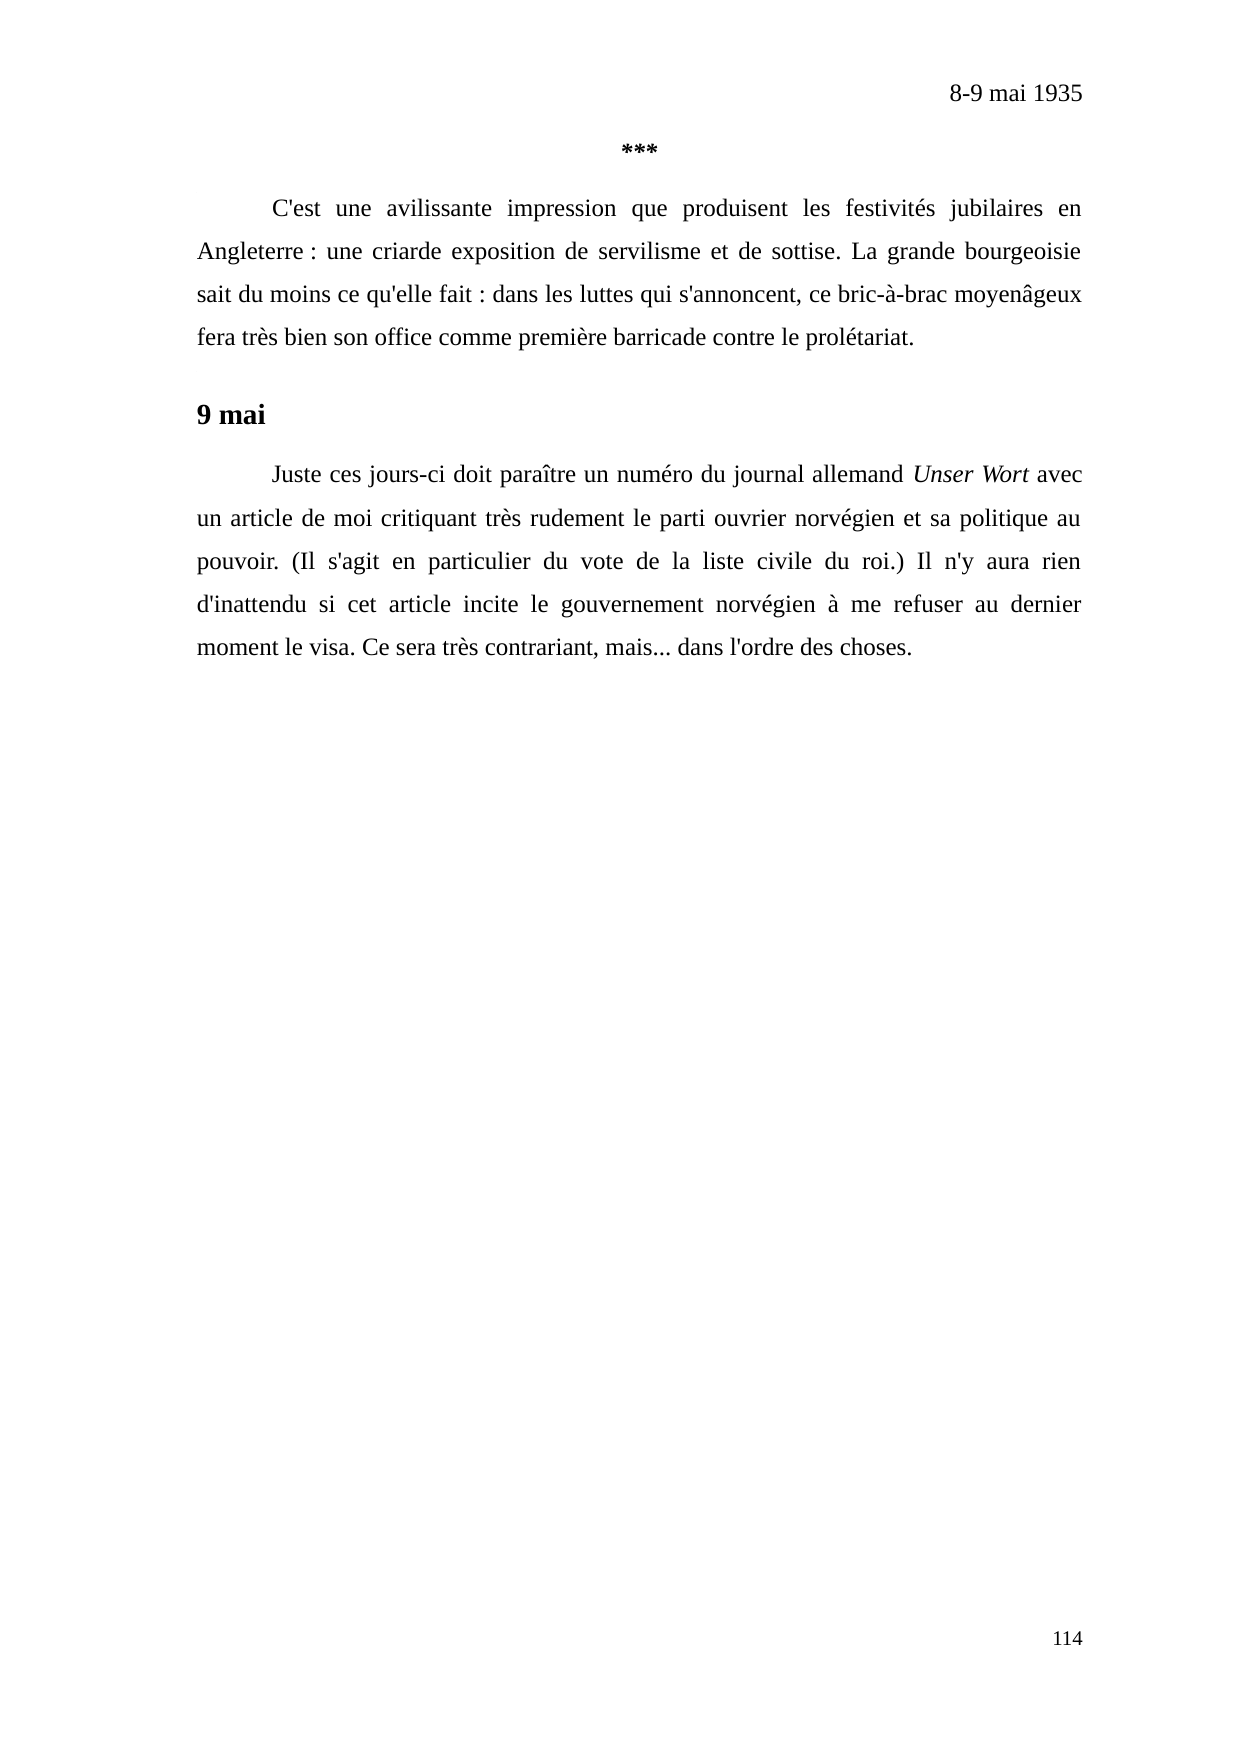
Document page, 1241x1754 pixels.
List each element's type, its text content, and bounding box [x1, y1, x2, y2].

subtitle 9 mai [197, 397, 1082, 430]
text Juste ces jours-ci doit paraître un numéro du journal allemand Unser Wort avec un article de moi critiquant très rudement le parti ouvrier norvégien et sa politique au pouvoir. (Il s'agit en particulier du vote de la liste civile du roi.) Il n'y aura rien d'inattendu si cet article incite le gouvernement norvégien à me refuser au dernier moment le visa. Ce sera très contrariant, mais... dans l'ordre des choses. [197, 459, 1082, 661]
subtitle *** [197, 137, 1082, 166]
text C'est une avilissante impression que produisent les festivités jubilaires en Angleterre : une criarde exposition de servilisme et de sottise. La grande bourgeoisie sait du moins ce qu'elle fait : dans les luttes qui s'annoncent, ce bric-à-brac moyenâgeux fera très bien son office comme première barricade contre le prolétariat. [197, 193, 1082, 351]
